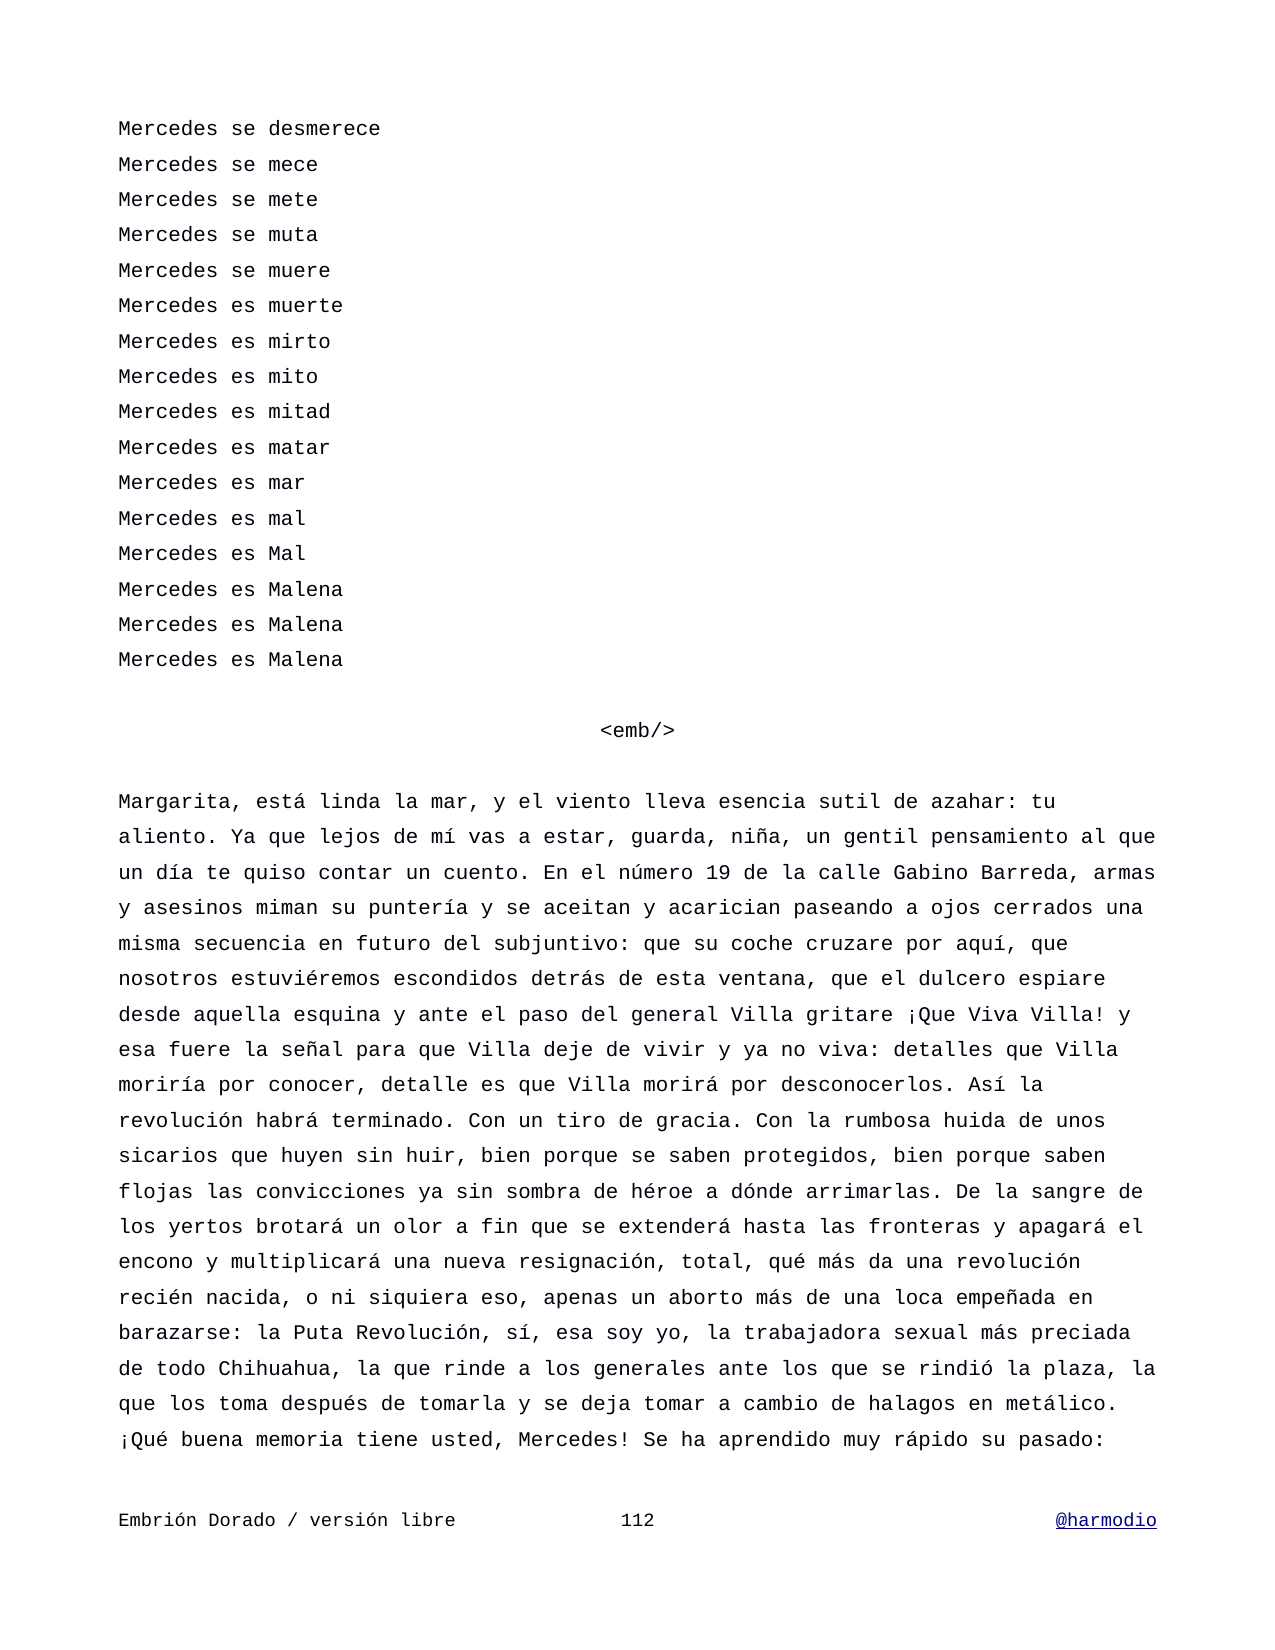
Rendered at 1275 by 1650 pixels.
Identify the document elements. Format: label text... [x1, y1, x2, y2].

text Mercedes es mal [118, 508, 1157, 531]
text Mercedes es Malena [118, 614, 1157, 638]
text Mercedes es mar [118, 472, 1157, 496]
text Mercedes se mete [118, 189, 1157, 213]
text Mercedes es Malena [118, 578, 1157, 602]
text Margarita, está linda la mar, y el viento lleva esencia sutil de azahar: tu aliento. Ya que lejos de mí vas a estar, guarda, niña, un gentil pensamiento al que un día te quiso contar un cuento. En el número 19 de la calle Gabino Barreda, armas y asesinos miman su puntería y se aceitan y acarician paseando a ojos cerrados una misma secuencia en futuro del subjuntivo: que su coche cruzare por aquí, que nosotros estuviéremos escondidos detrás de esta ventana, que el dulcero espiare desde aquella esquina y ante el paso del general Villa gritare ¡Que Viva Villa! y esa fuere la señal para que Villa deje de vivir y ya no viva: detalles que Villa moriría por conocer, detalle es que Villa morirá por desconocerlos. Así la revolución habrá terminado. Con un tiro de gracia. Con la rumbosa huida de unos sicarios que huyen sin huir, bien porque se saben protegidos, bien porque saben flojas las convicciones ya sin sombra de héroe a dónde arrimarlas. De la sangre de los yertos brotará un olor a fin que se extenderá hasta las fronteras y apagará el encono y multiplicará una nueva resignación, total, qué más da una revolución recién nacida, o ni siquiera eso, apenas un aborto más de una loca empeñada en barazarse: la Puta Revolución, sí, esa soy yo, la trabajadora sexual más preciada de todo Chihuahua, la que rinde a los generales ante los que se rindió la plaza, la que los toma después de tomarla y se deja tomar a cambio de halagos en metálico. ¡Qué buena memoria tiene usted, Mercedes! Se ha aprendido muy rápido su pasado: [118, 791, 1157, 1452]
text <emb/> [118, 720, 1157, 744]
text Mercedes es mitad [118, 401, 1157, 425]
text Mercedes es muerte [118, 295, 1157, 319]
text Mercedes se mece [118, 153, 1157, 177]
text Mercedes se muere [118, 260, 1157, 283]
text Mercedes se desmerece [118, 118, 1157, 142]
text Mercedes es Mal [118, 543, 1157, 567]
text Mercedes se muta [118, 224, 1157, 248]
text Mercedes es mito [118, 366, 1157, 390]
text Mercedes es Malena [118, 649, 1157, 673]
text Mercedes es matar [118, 437, 1157, 461]
text Mercedes es mirto [118, 331, 1157, 354]
